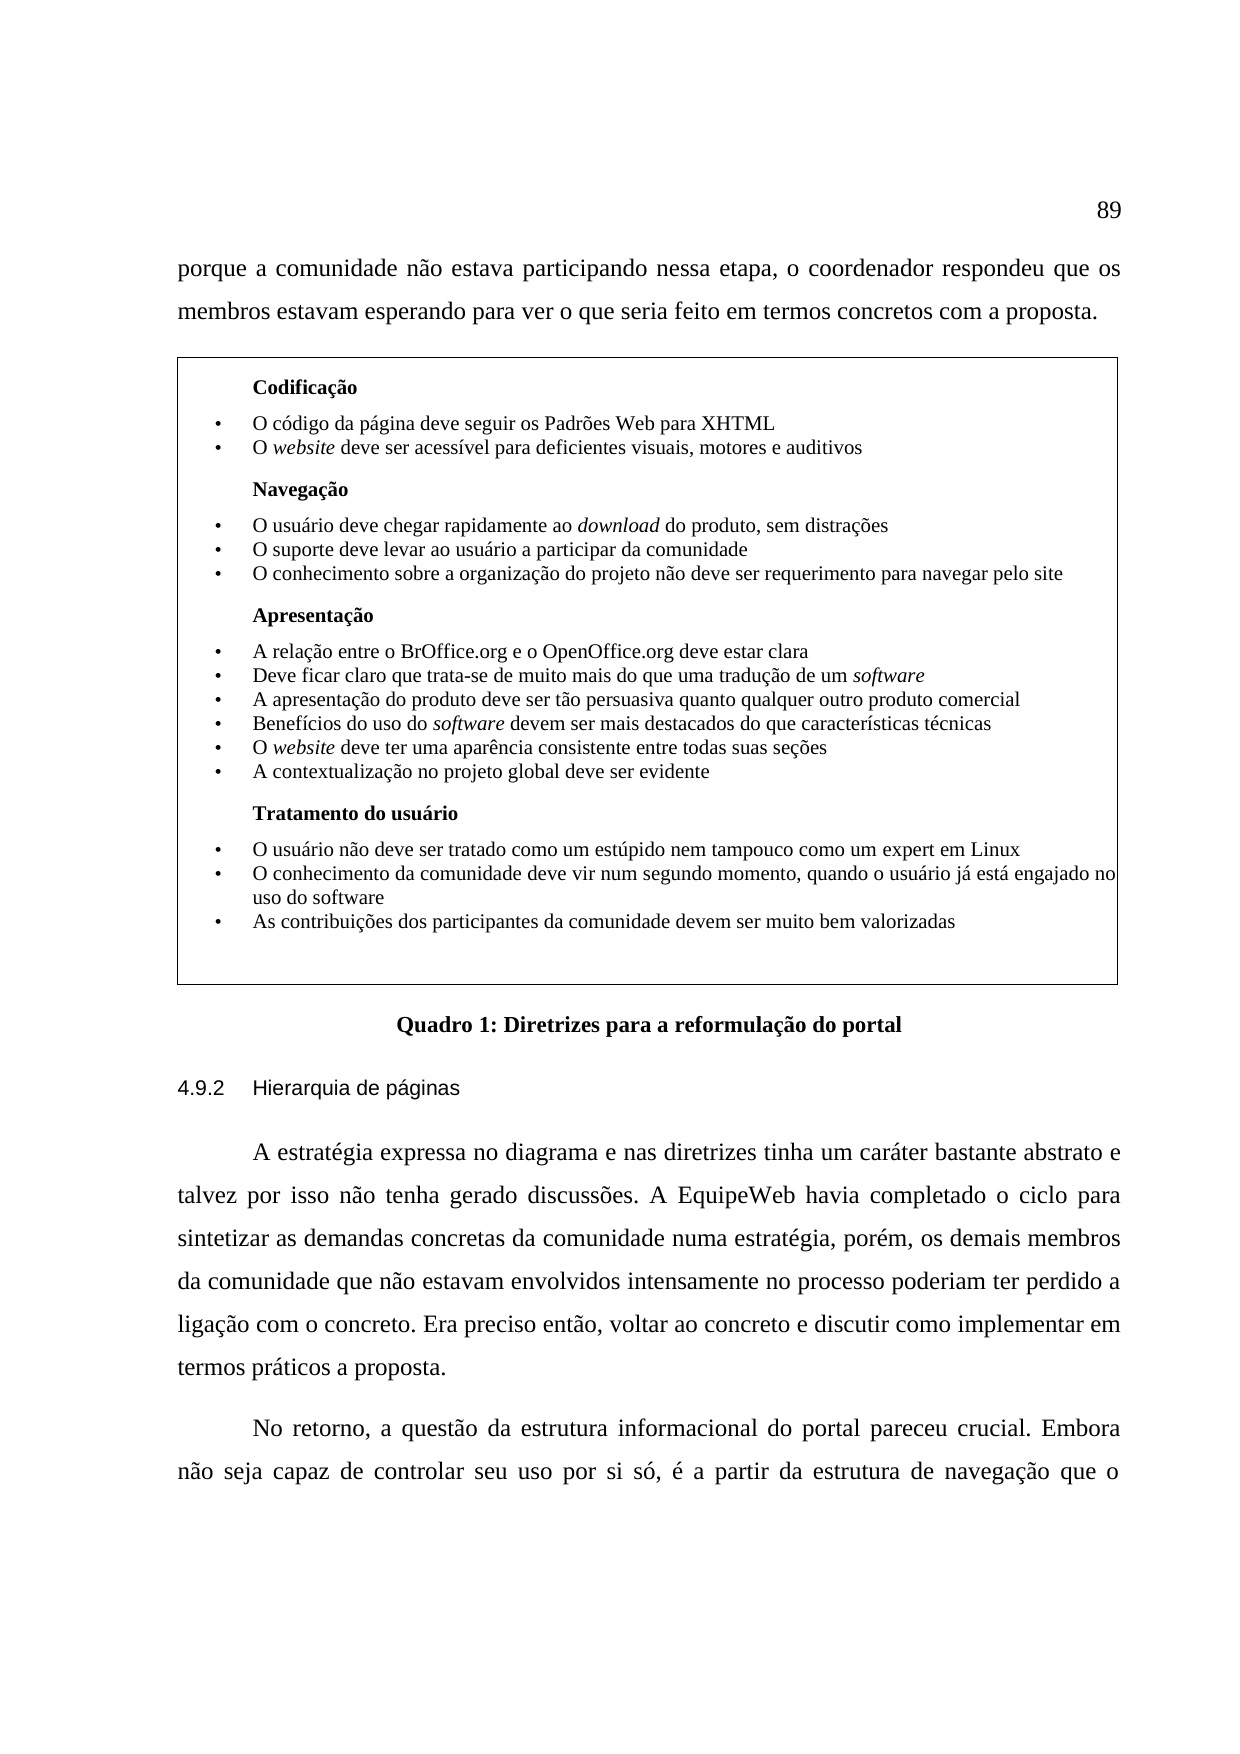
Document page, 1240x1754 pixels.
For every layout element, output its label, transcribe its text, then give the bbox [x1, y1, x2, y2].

text Tratamento do usuário [178, 801, 1117, 825]
text Quadro 1: Diretrizes para a reformulação do portal [177, 1011, 1121, 1037]
text Apresentação [178, 603, 1117, 627]
list A relação entre o BrOffice.org e o OpenOffice.org deve estar clara [215, 639, 1117, 663]
list O suporte deve levar ao usuário a participar da comunidade [215, 537, 1117, 561]
list A apresentação do produto deve ser tão persuasiva quanto qualquer outro produto comercial [215, 687, 1117, 711]
text A estratégia expressa no diagrama e nas diretrizes tinha um caráter bastante abstrato e talvez por isso não tenha gerado discussões. A EquipeWeb havia completado o ciclo para sintetizar as demandas concretas da comunidade numa estratégia, porém, os demais membros da comunidade que não estavam envolvidos intensamente no processo poderiam ter perdido a ligação com o concreto. Era preciso então, voltar ao concreto e discutir como implementar em termos práticos a proposta. [177, 1137, 1121, 1381]
list O código da página deve seguir os Padrões Web para XHTML [215, 411, 1117, 435]
list O conhecimento da comunidade deve vir num segundo momento, quando o usuário já está engajado no uso do software [215, 861, 1117, 909]
text Navegação [178, 477, 1117, 501]
list O usuário deve chegar rapidamente ao download do produto, sem distrações [215, 513, 1117, 537]
list O website deve ter uma aparência consistente entre todas suas seções [215, 735, 1117, 759]
list Deve ficar claro que trata-se de muito mais do que uma tradução de um software [215, 663, 1117, 687]
text porque a comunidade não estava participando nessa etapa, o coordenador respondeu que os membros estavam esperando para ver o que seria feito em termos concretos com a proposta. [177, 253, 1121, 325]
list O usuário não deve ser tratado como um estúpido nem tampouco como um expert em Linux [215, 837, 1117, 861]
list O conhecimento sobre a organização do projeto não deve ser requerimento para navegar pelo site [215, 561, 1117, 585]
list Benefícios do uso do software devem ser mais destacados do que características técnicas [215, 711, 1117, 735]
text Codificação [178, 375, 1117, 399]
list O website deve ser acessível para deficientes visuais, motores e auditivos [215, 435, 1117, 459]
subtitle Hierarquia de páginas [171, 1075, 1121, 1100]
list As contribuições dos participantes da comunidade devem ser muito bem valorizadas [215, 909, 1117, 933]
list A contextualização no projeto global deve ser evidente [215, 759, 1117, 783]
text No retorno, a questão da estrutura informacional do portal pareceu crucial. Embora não seja capaz de controlar seu uso por si só, é a partir da estrutura de navegação que o [177, 1413, 1121, 1485]
